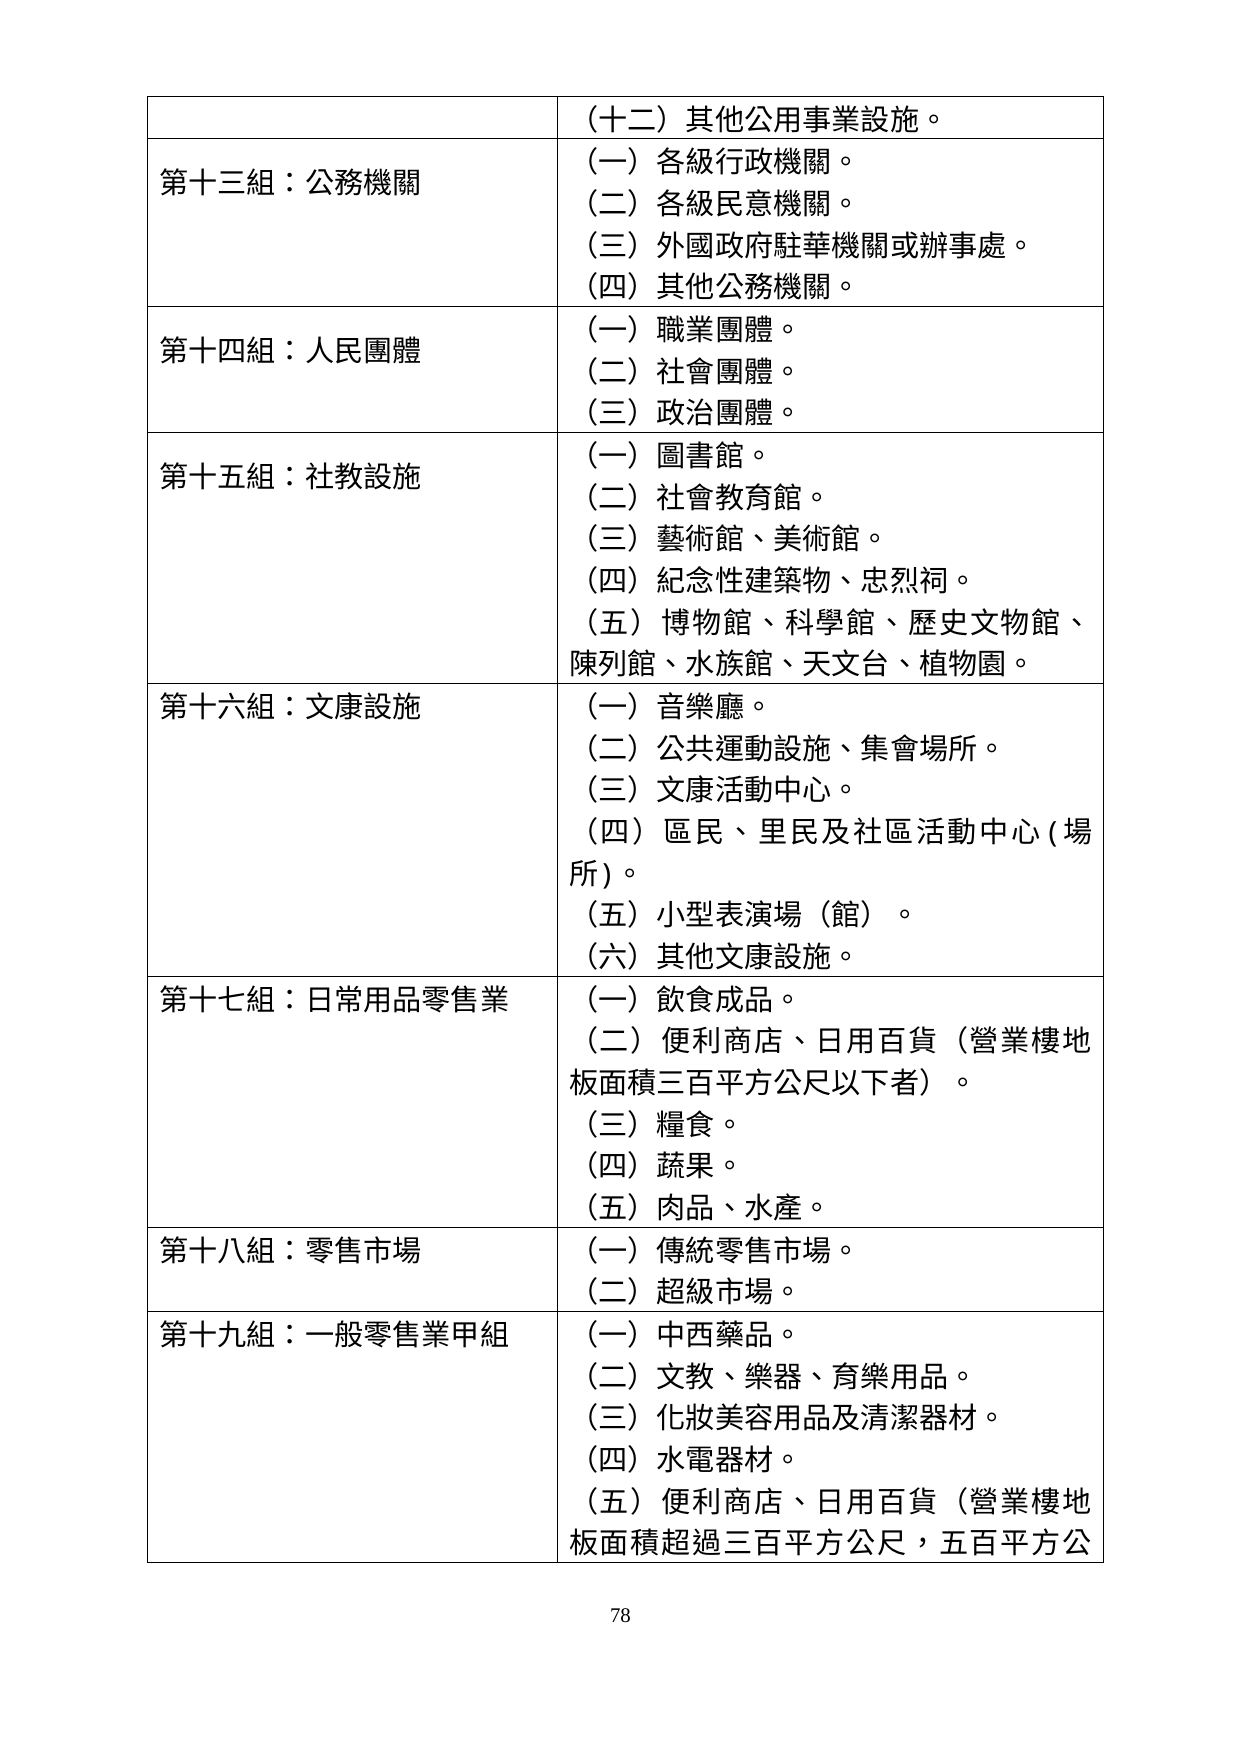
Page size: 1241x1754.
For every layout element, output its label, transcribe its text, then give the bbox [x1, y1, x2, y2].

table_cell 第十三組：公務機關 [148, 139, 557, 306]
table_cell （十二）其他公用事業設施。 [558, 97, 1103, 138]
table_cell （一）圖書館。 （二）社會教育館。 （三）藝術館、美術館。 （四）紀念性建築物、忠烈祠。 （五）博物館、科學館、歷史文物館、陳列館、水族館、天文台、植物園。 [558, 433, 1103, 683]
table_cell 第十八組：零售市場 [148, 1228, 557, 1311]
table_cell （一）職業團體。 （二）社會團體。 （三）政治團體。 [558, 307, 1103, 432]
table_cell 第十五組：社教設施 [148, 433, 557, 683]
table_cell （一）傳統零售市場。 （二）超級市場。 [558, 1228, 1103, 1311]
table_cell 第十四組：人民團體 [148, 307, 557, 432]
table_cell （一）音樂廳。 （二）公共運動設施、集會場所。 （三）文康活動中心。 （四）區民、里民及社區活動中心(場所)。 （五）小型表演場（館）。 （六）其他文康設施。 [558, 684, 1103, 976]
table_cell 第十九組：一般零售業甲組 [148, 1312, 557, 1562]
table_cell （一）飲食成品。 （二）便利商店、日用百貨（營業樓地板面積三百平方公尺以下者）。 （三）糧食。 （四）蔬果。 （五）肉品、水產。 [558, 977, 1103, 1227]
table_cell （一）各級行政機關。 （二）各級民意機關。 （三）外國政府駐華機關或辦事處。 （四）其他公務機關。 [558, 139, 1103, 306]
table_cell [148, 97, 557, 138]
table_cell 第十七組：日常用品零售業 [148, 977, 557, 1227]
table_cell （一）中西藥品。 （二）文教、樂器、育樂用品。 （三）化妝美容用品及清潔器材。 （四）水電器材。 （五）便利商店、日用百貨（營業樓地板面積超過三百平方公尺，五百平方公 [558, 1312, 1103, 1562]
table_cell 第十六組：文康設施 [148, 684, 557, 976]
